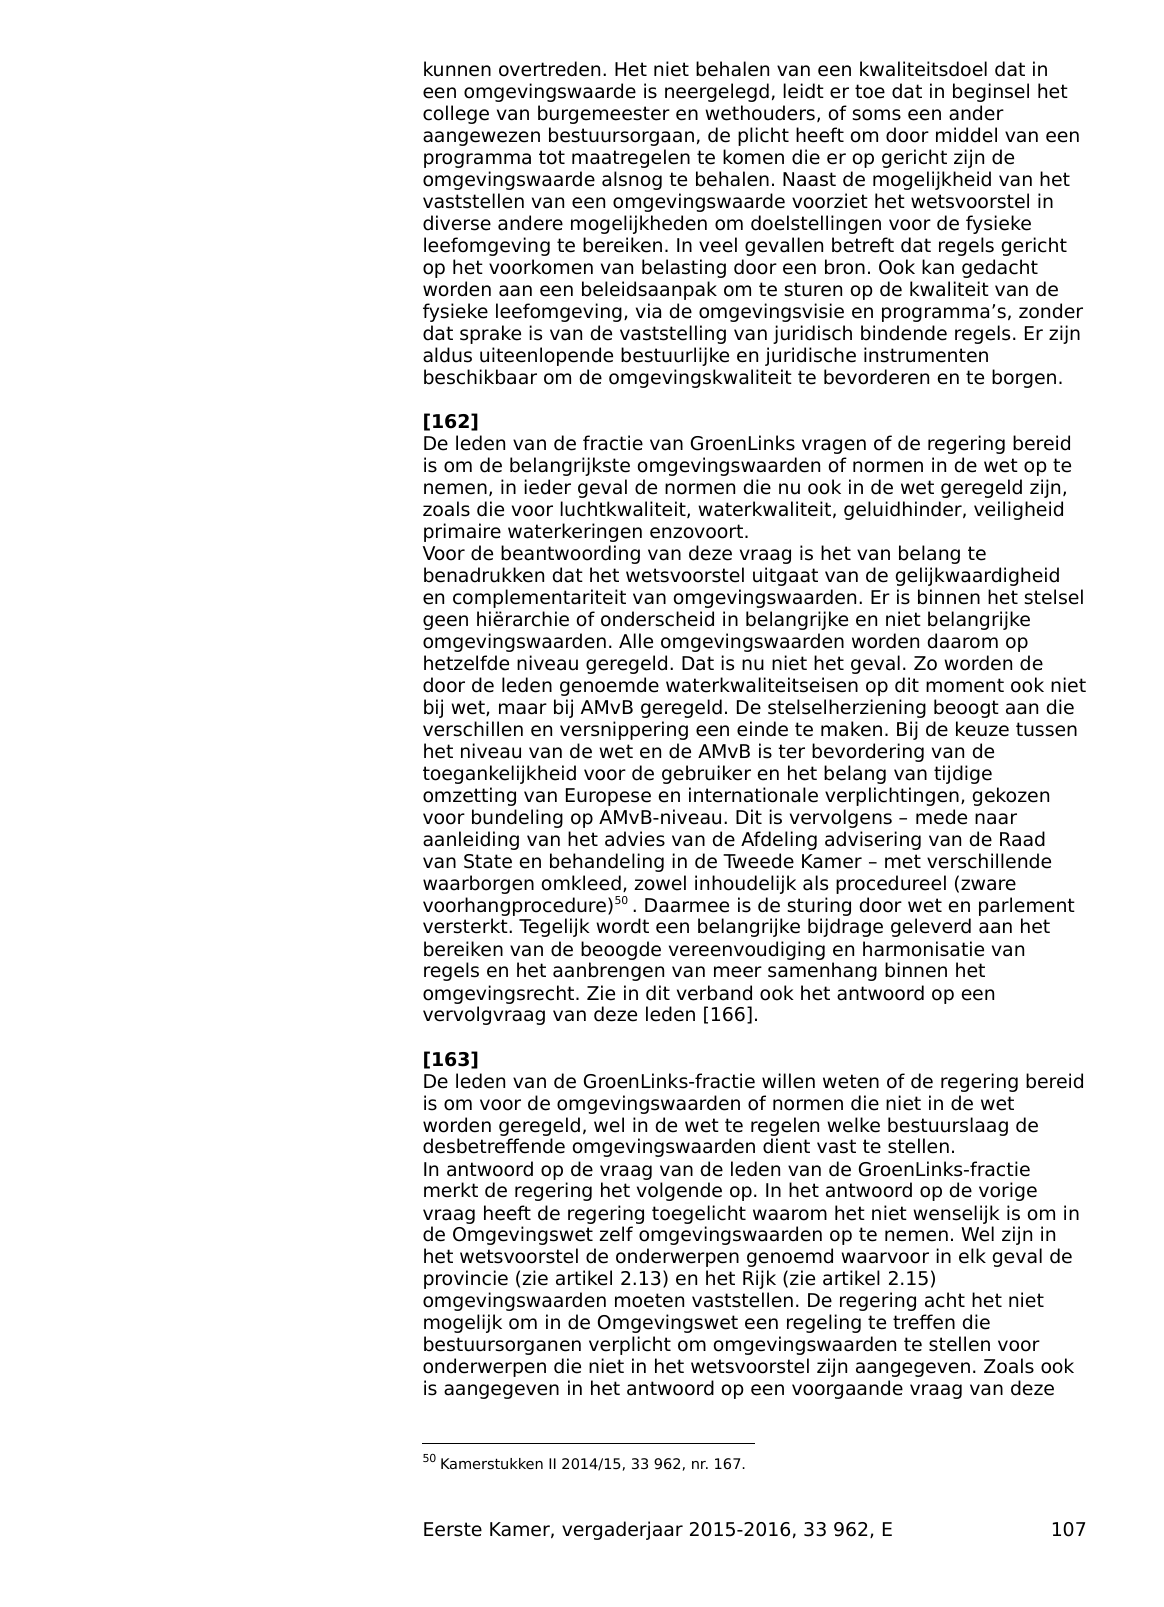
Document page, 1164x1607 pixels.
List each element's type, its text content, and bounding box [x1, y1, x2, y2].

text Kamerstukken II 2014/15, 33 962, nr. 167. [422, 1452, 1087, 1474]
text Voor de beantwoording van deze vraag is het van belang te benadrukken dat het wetsvoorstel uitgaat van de gelijkwaardigheid en complementariteit van omgevingswaarden. Er is binnen het stelsel geen hiërarchie of onderscheid in belangrijke en niet belangrijke omgevingswaarden. Alle omgevingswaarden worden daarom op hetzelfde niveau geregeld. Dat is nu niet het geval. Zo worden de door de leden genoemde waterkwaliteitseisen op dit moment ook niet bij wet, maar bij AMvB geregeld. De stelselherziening beoogt aan die verschillen en versnippering een einde te maken. Bij de keuze tussen het niveau van de wet en de AMvB is ter bevordering van de toegankelijkheid voor de gebruiker en het belang van tijdige omzetting van Europese en internationale verplichtingen, gekozen voor bundeling op AMvB-niveau. Dit is vervolgens – mede naar aanleiding van het advies van de Afdeling advisering van de Raad van State en behandeling in de Tweede Kamer – met verschillende waarborgen omkleed, zowel inhoudelijk als procedureel (zware voorhangprocedure). Daarmee is de sturing door wet en parlement versterkt. Tegelijk wordt een belangrijke bijdrage geleverd aan het bereiken van de beoogde vereenvoudiging en harmonisatie van regels en het aanbrengen van meer samenhang binnen het omgevingsrecht. Zie in dit verband ook het antwoord op een vervolgvraag van deze leden [166]. [422, 543, 1087, 1026]
text In antwoord op de vraag van de leden van de GroenLinks-fractie merkt de regering het volgende op. In het antwoord op de vorige vraag heeft de regering toegelicht waarom het niet wenselijk is om in de Omgevingswet zelf omgevingswaarden op te nemen. Wel zijn in het wetsvoorstel de onderwerpen genoemd waarvoor in elk geval de provincie (zie artikel 2.13) en het Rijk (zie artikel 2.15) omgevingswaarden moeten vaststellen. De regering acht het niet mogelijk om in de Omgevingswet een regeling te treffen die bestuursorganen verplicht om omgevingswaarden te stellen voor onderwerpen die niet in het wetsvoorstel zijn aangegeven. Zoals ook is aangegeven in het antwoord op een voorgaande vraag van deze [422, 1158, 1087, 1400]
text kunnen overtreden. Het niet behalen van een kwaliteitsdoel dat in een omgevingswaarde is neergelegd, leidt er toe dat in beginsel het college van burgemeester en wethouders, of soms een ander aangewezen bestuursorgaan, de plicht heeft om door middel van een programma tot maatregelen te komen die er op gericht zijn de omgevingswaarde alsnog te behalen. Naast de mogelijkheid van het vaststellen van een omgevingswaarde voorziet het wetsvoorstel in diverse andere mogelijkheden om doelstellingen voor de fysieke leefomgeving te bereiken. In veel gevallen betreft dat regels gericht op het voorkomen van belasting door een bron. Ook kan gedacht worden aan een beleidsaanpak om te sturen op de kwaliteit van de fysieke leefomgeving, via de omgevingsvisie en programma’s, zonder dat sprake is van de vaststelling van juridisch bindende regels. Er zijn aldus uiteenlopende bestuurlijke en juridische instrumenten beschikbaar om de omgevingskwaliteit te bevorderen en te borgen. [422, 59, 1087, 389]
text [162] [422, 411, 1087, 433]
text [163] [422, 1048, 1087, 1071]
text De leden van de fractie van GroenLinks vragen of de regering bereid is om de belangrijkste omgevingswaarden of normen in de wet op te nemen, in ieder geval de normen die nu ook in de wet geregeld zijn, zoals die voor luchtkwaliteit, waterkwaliteit, geluidhinder, veiligheid primaire waterkeringen enzovoort. [422, 433, 1087, 543]
text De leden van de GroenLinks-fractie willen weten of de regering bereid is om voor de omgevingswaarden of normen die niet in de wet worden geregeld, wel in de wet te regelen welke bestuurslaag de desbetreffende omgevingswaarden dient vast te stellen. [422, 1071, 1087, 1158]
